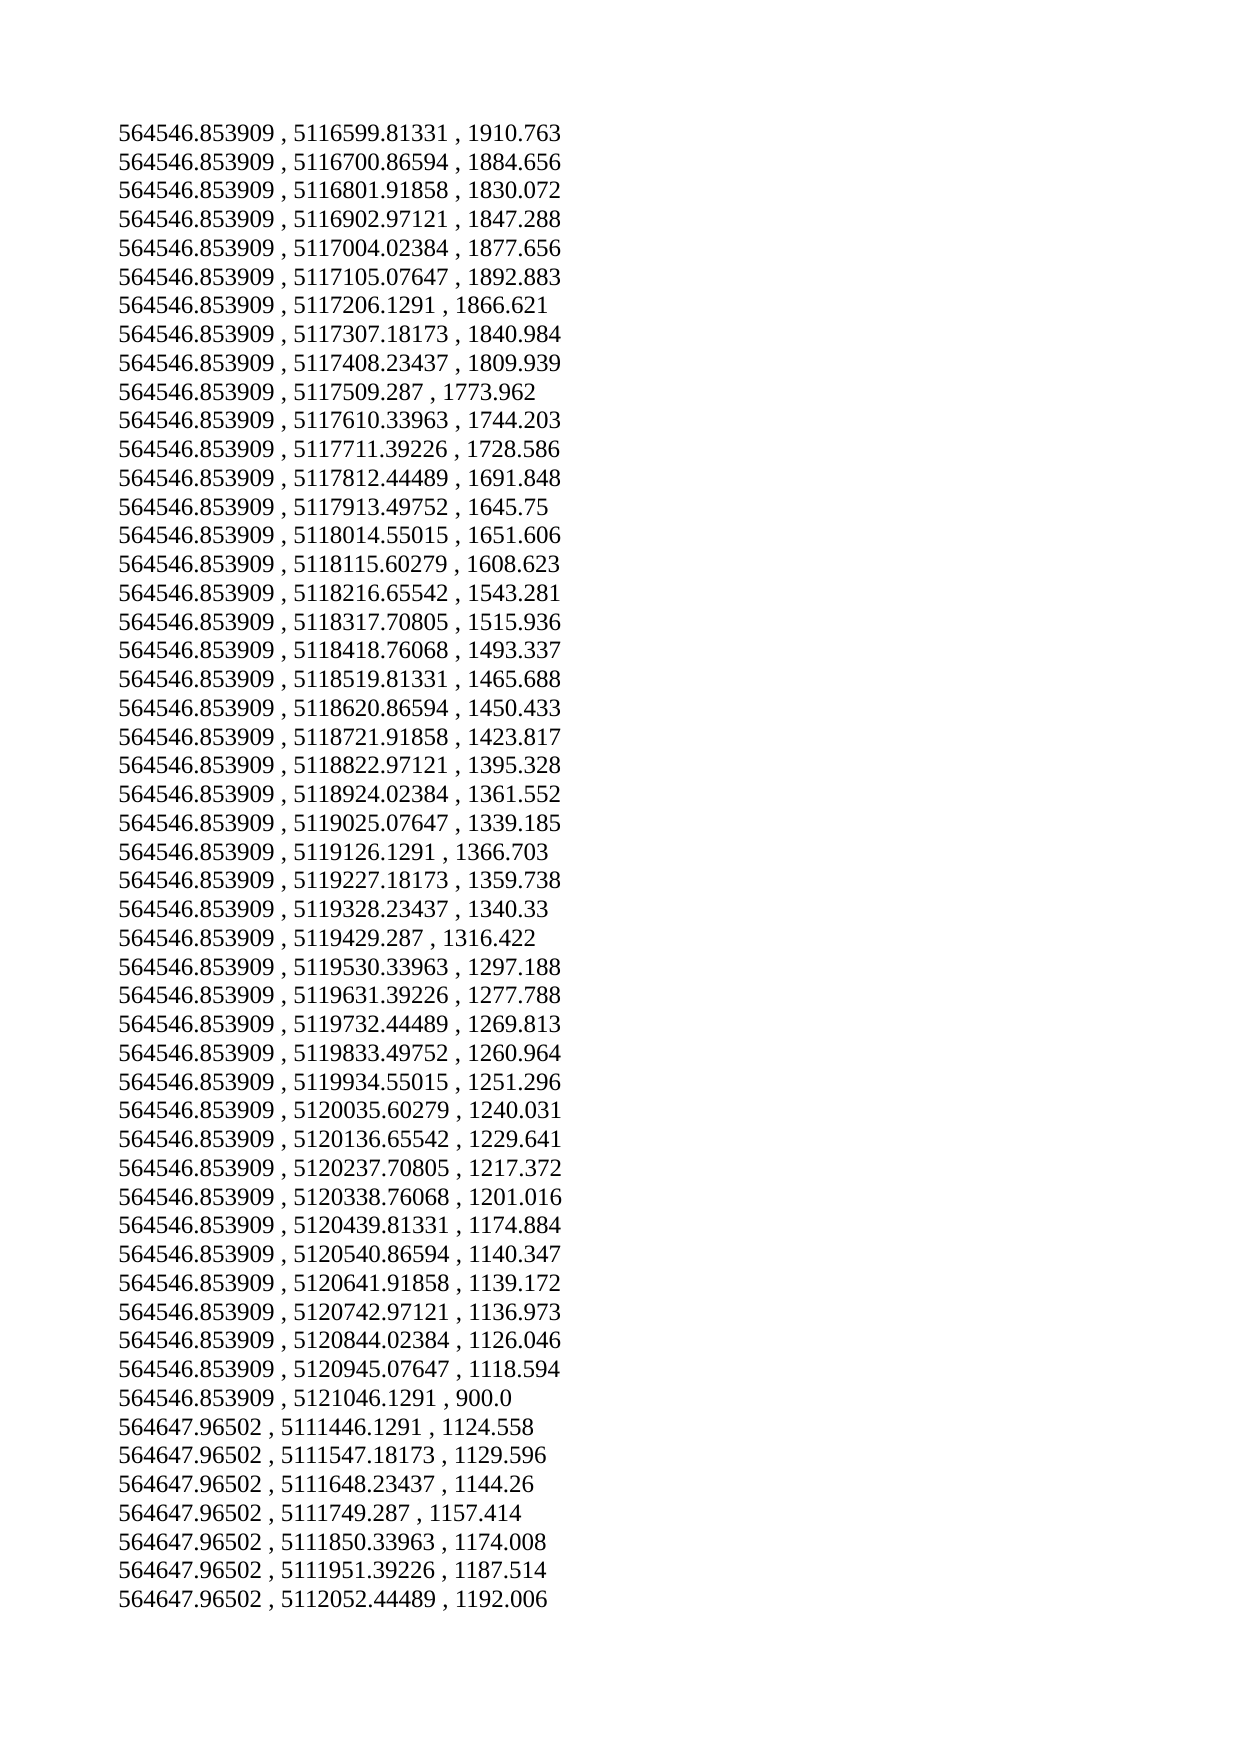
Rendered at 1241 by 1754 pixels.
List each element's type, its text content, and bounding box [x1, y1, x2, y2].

text 564546.853909 , 5119429.287 , 1316.422 [118, 923, 1122, 952]
text 564546.853909 , 5119227.18173 , 1359.738 [118, 866, 1122, 894]
text 564546.853909 , 5118014.55015 , 1651.606 [118, 521, 1122, 549]
text 564647.96502 , 5112052.44489 , 1192.006 [118, 1584, 1122, 1613]
text 564546.853909 , 5120742.97121 , 1136.973 [118, 1297, 1122, 1326]
text 564546.853909 , 5120035.60279 , 1240.031 [118, 1096, 1122, 1124]
text 564546.853909 , 5116599.81331 , 1910.763 [118, 118, 1122, 147]
text 564546.853909 , 5118115.60279 , 1608.623 [118, 549, 1122, 578]
text 564546.853909 , 5118418.76068 , 1493.337 [118, 636, 1122, 664]
text 564546.853909 , 5119025.07647 , 1339.185 [118, 808, 1122, 837]
text 564546.853909 , 5116700.86594 , 1884.656 [118, 147, 1122, 176]
text 564647.96502 , 5111446.1291 , 1124.558 [118, 1412, 1122, 1441]
text 564546.853909 , 5120439.81331 , 1174.884 [118, 1211, 1122, 1239]
text 564546.853909 , 5118924.02384 , 1361.552 [118, 779, 1122, 808]
text 564546.853909 , 5117509.287 , 1773.962 [118, 377, 1122, 406]
text 564546.853909 , 5118620.86594 , 1450.433 [118, 693, 1122, 722]
text 564546.853909 , 5119126.1291 , 1366.703 [118, 837, 1122, 866]
text 564546.853909 , 5116801.91858 , 1830.072 [118, 176, 1122, 204]
text 564546.853909 , 5116902.97121 , 1847.288 [118, 204, 1122, 233]
text 564546.853909 , 5120136.65542 , 1229.641 [118, 1124, 1122, 1153]
text 564546.853909 , 5120540.86594 , 1140.347 [118, 1239, 1122, 1268]
text 564546.853909 , 5118519.81331 , 1465.688 [118, 664, 1122, 693]
text 564647.96502 , 5111951.39226 , 1187.514 [118, 1556, 1122, 1584]
text 564546.853909 , 5119934.55015 , 1251.296 [118, 1067, 1122, 1096]
text 564546.853909 , 5117307.18173 , 1840.984 [118, 319, 1122, 348]
text 564546.853909 , 5119833.49752 , 1260.964 [118, 1038, 1122, 1067]
text 564546.853909 , 5120945.07647 , 1118.594 [118, 1354, 1122, 1383]
text 564546.853909 , 5117812.44489 , 1691.848 [118, 463, 1122, 492]
text 564546.853909 , 5119530.33963 , 1297.188 [118, 952, 1122, 981]
text 564546.853909 , 5117105.07647 , 1892.883 [118, 262, 1122, 291]
text 564647.96502 , 5111850.33963 , 1174.008 [118, 1527, 1122, 1556]
text 564546.853909 , 5119732.44489 , 1269.813 [118, 1009, 1122, 1038]
text 564647.96502 , 5111547.18173 , 1129.596 [118, 1441, 1122, 1469]
text 564546.853909 , 5117004.02384 , 1877.656 [118, 233, 1122, 262]
text 564546.853909 , 5117913.49752 , 1645.75 [118, 492, 1122, 521]
text 564546.853909 , 5118822.97121 , 1395.328 [118, 751, 1122, 779]
text 564546.853909 , 5119328.23437 , 1340.33 [118, 894, 1122, 923]
text 564546.853909 , 5120844.02384 , 1126.046 [118, 1326, 1122, 1354]
text 564546.853909 , 5118317.70805 , 1515.936 [118, 607, 1122, 636]
text 564546.853909 , 5118216.65542 , 1543.281 [118, 578, 1122, 607]
text 564647.96502 , 5111648.23437 , 1144.26 [118, 1469, 1122, 1498]
text 564546.853909 , 5117206.1291 , 1866.621 [118, 291, 1122, 319]
text 564546.853909 , 5117610.33963 , 1744.203 [118, 406, 1122, 434]
text 564647.96502 , 5111749.287 , 1157.414 [118, 1498, 1122, 1527]
text 564546.853909 , 5120237.70805 , 1217.372 [118, 1153, 1122, 1182]
text 564546.853909 , 5117711.39226 , 1728.586 [118, 434, 1122, 463]
text 564546.853909 , 5120641.91858 , 1139.172 [118, 1268, 1122, 1297]
text 564546.853909 , 5119631.39226 , 1277.788 [118, 981, 1122, 1009]
text 564546.853909 , 5120338.76068 , 1201.016 [118, 1182, 1122, 1211]
text 564546.853909 , 5117408.23437 , 1809.939 [118, 348, 1122, 377]
text 564546.853909 , 5118721.91858 , 1423.817 [118, 722, 1122, 751]
text 564546.853909 , 5121046.1291 , 900.0 [118, 1383, 1122, 1412]
